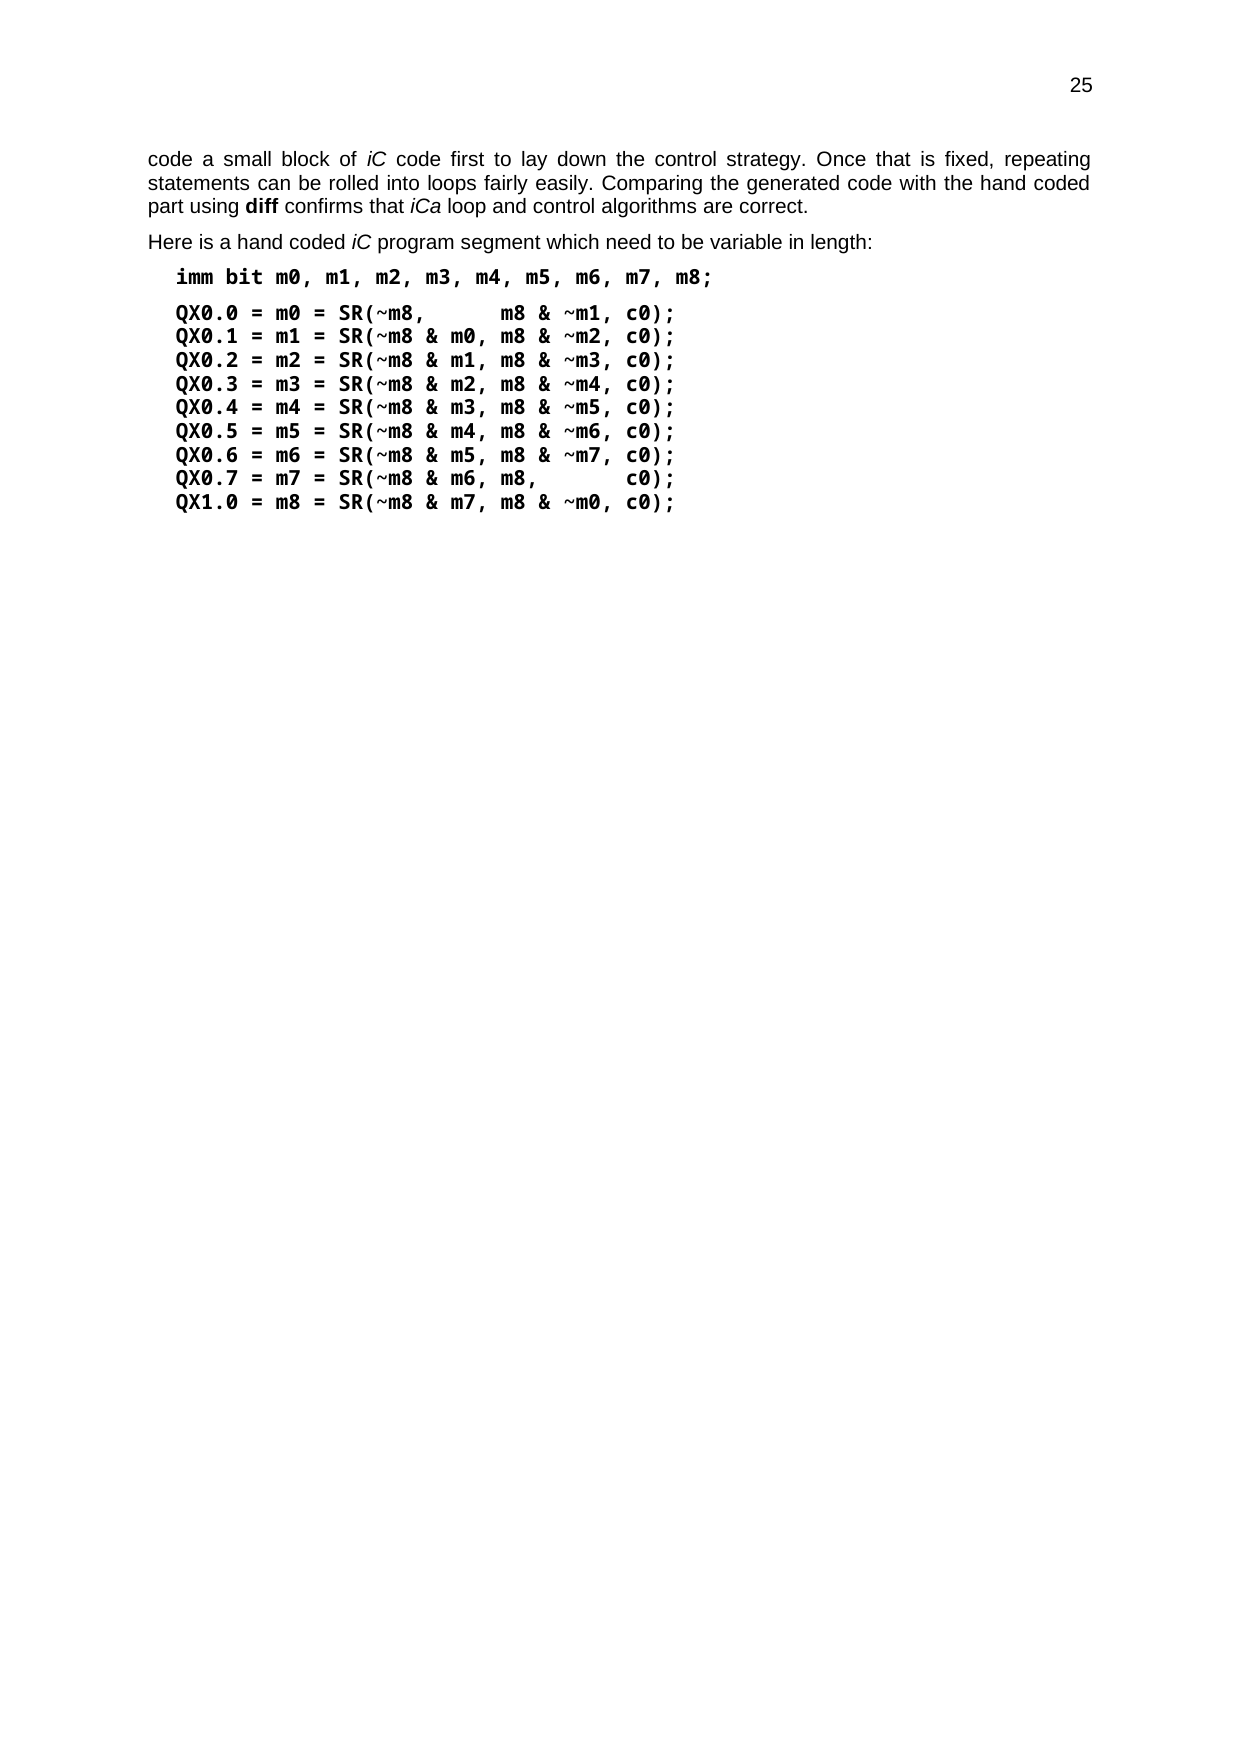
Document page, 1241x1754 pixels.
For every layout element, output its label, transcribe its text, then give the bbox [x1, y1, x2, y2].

text imm bit m0, m1, m2, m3, m4, m5, m6, m7, m8; [176, 266, 1092, 289]
text code a small block of iC code first to lay down the control strategy. Once that is fixed, repeating statements can be rolled into loops fairly easily. Comparing the generated code with the hand coded part using diff confirms that iCa loop and control algorithms are correct. [148, 148, 1092, 219]
text Here is a hand coded iC program segment which need to be variable in length: [148, 230, 1092, 254]
text QX0.0 = m0 = SR(~m8, m8 & ~m1, c0); QX0.1 = m1 = SR(~m8 & m0, m8 & ~m2, c0); QX0.2 = m2 = SR(~m8 & m1, m8 & ~m3, c0); QX0.3 = m3 = SR(~m8 & m2, m8 & ~m4, c0); QX0.4 = m4 = SR(~m8 & m3, m8 & ~m5, c0); QX0.5 = m5 = SR(~m8 & m4, m8 & ~m6, c0); QX0.6 = m6 = SR(~m8 & m5, m8 & ~m7, c0); QX0.7 = m7 = SR(~m8 & m6, m8, c0); QX1.0 = m8 = SR(~m8 & m7, m8 & ~m0, c0); [176, 301, 1092, 514]
